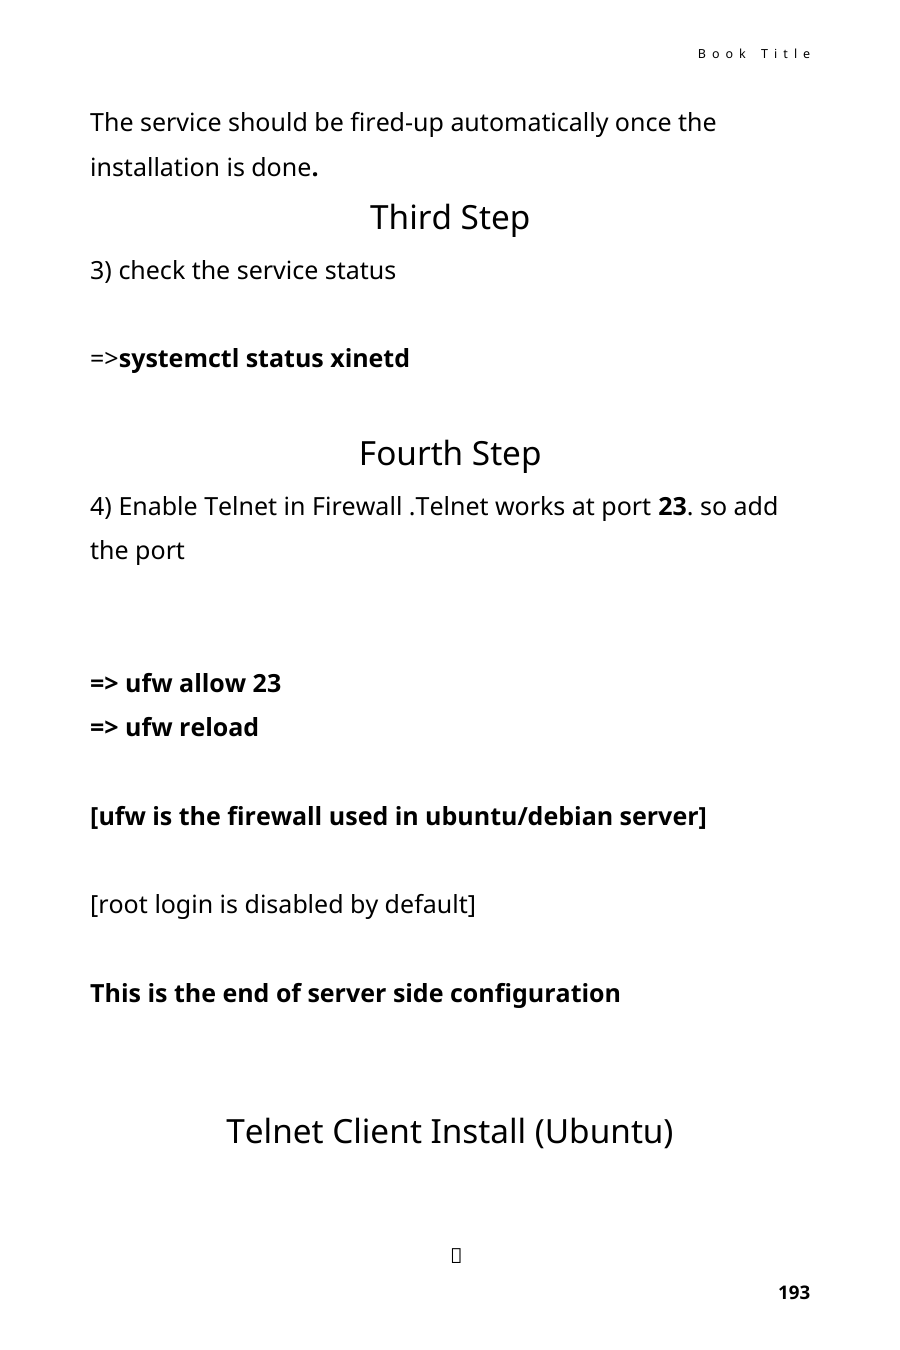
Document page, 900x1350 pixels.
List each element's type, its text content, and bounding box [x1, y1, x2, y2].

text Telnet Client Install (Ubuntu) [90, 1108, 810, 1154]
text [ufw is the firewall used in ubuntu/debian server] [90, 798, 810, 832]
text Fourth Step [90, 429, 810, 475]
text => ufw reload [90, 710, 810, 744]
text Third Step [90, 193, 810, 239]
text => ufw allow 23 [90, 666, 810, 700]
text 4) Enable Telnet in Firewall .Telnet works at port 23. so add the port [90, 488, 810, 567]
text 3) check the service status [90, 252, 810, 287]
text [root login is disabled by default] [90, 887, 810, 921]
text The service should be fired-up automatically once the installation is done. [90, 105, 810, 183]
text =>systemctl status xinetd [90, 341, 810, 375]
text This is the end of server side configuration [90, 976, 810, 1009]
